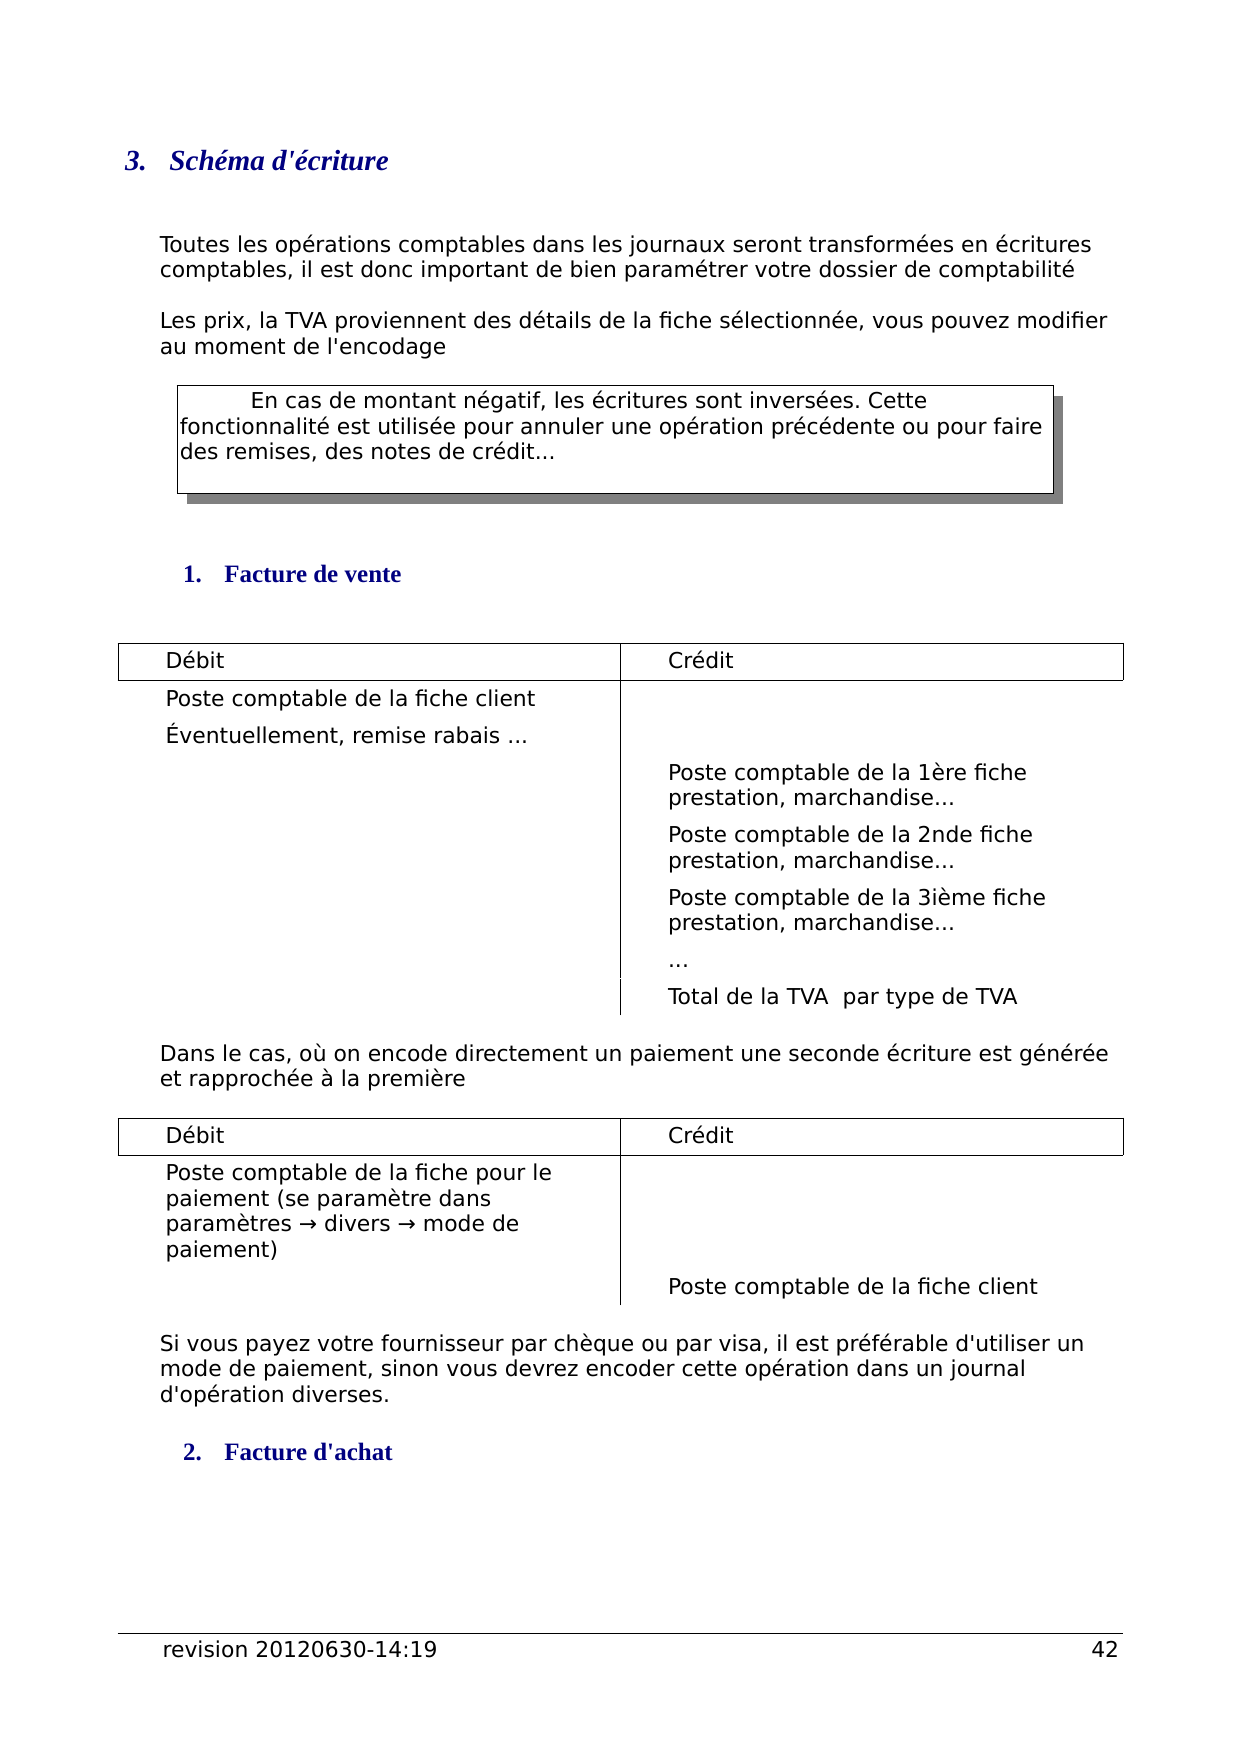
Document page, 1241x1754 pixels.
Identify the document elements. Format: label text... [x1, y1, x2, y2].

text Toutes les opérations comptables dans les journaux seront transformées en écritures comptables, il est donc important de bien paramétrer votre dossier de comptabilité [159, 232, 1123, 283]
table_cell Poste comptable de la 3ième fiche prestation, marchandise... [621, 879, 1123, 941]
text En cas de montant négatif, les écritures sont inversées. Cette fonctionnalité est utilisée pour annuler une opération précédente ou pour faire des remises, des notes de crédit... [178, 386, 1053, 465]
table_cell [118, 1268, 620, 1305]
table_cell Éventuellement, remise rabais ... [118, 717, 620, 754]
table_cell Total de la TVA par type de TVA [621, 979, 1123, 1015]
table_header Débit [119, 1119, 620, 1155]
table_header Crédit [621, 1119, 1123, 1155]
text Si vous payez votre fournisseur par chèque ou par visa, il est préférable d'utiliser un mode de paiement, sinon vous devrez encoder cette opération dans un journal d'opération diverses. [159, 1331, 1123, 1407]
table_cell [118, 979, 620, 1015]
table_cell Poste comptable de la 1ère fiche prestation, marchandise... [621, 754, 1123, 816]
table_cell Poste comptable de la fiche client [118, 681, 620, 717]
table_cell [621, 717, 1123, 754]
table_cell [118, 816, 620, 879]
text Les prix, la TVA proviennent des détails de la fiche sélectionnée, vous pouvez modifier au moment de l'encodage [159, 309, 1123, 360]
table_cell [621, 681, 1123, 717]
text Dans le cas, où on encode directement un paiement une seconde écriture est générée et rapprochée à la première [159, 1041, 1123, 1092]
table_cell [118, 941, 620, 978]
table_cell [118, 879, 620, 941]
table_cell [621, 1156, 1123, 1268]
table_cell Poste comptable de la fiche client [621, 1268, 1123, 1305]
subtitle Facture d'achat [177, 1437, 1123, 1466]
table_header Crédit [621, 644, 1123, 680]
subtitle Schéma d'écriture [117, 143, 1123, 177]
table_cell Poste comptable de la fiche pour le paiement (se paramètre dans paramètres → divers → mode de paiement) [118, 1156, 620, 1268]
table_cell ... [621, 941, 1123, 978]
subtitle Facture de vente [177, 559, 1123, 588]
table_header Débit [119, 644, 620, 680]
table_cell [118, 754, 620, 816]
table_cell Poste comptable de la 2nde fiche prestation, marchandise... [621, 816, 1123, 879]
